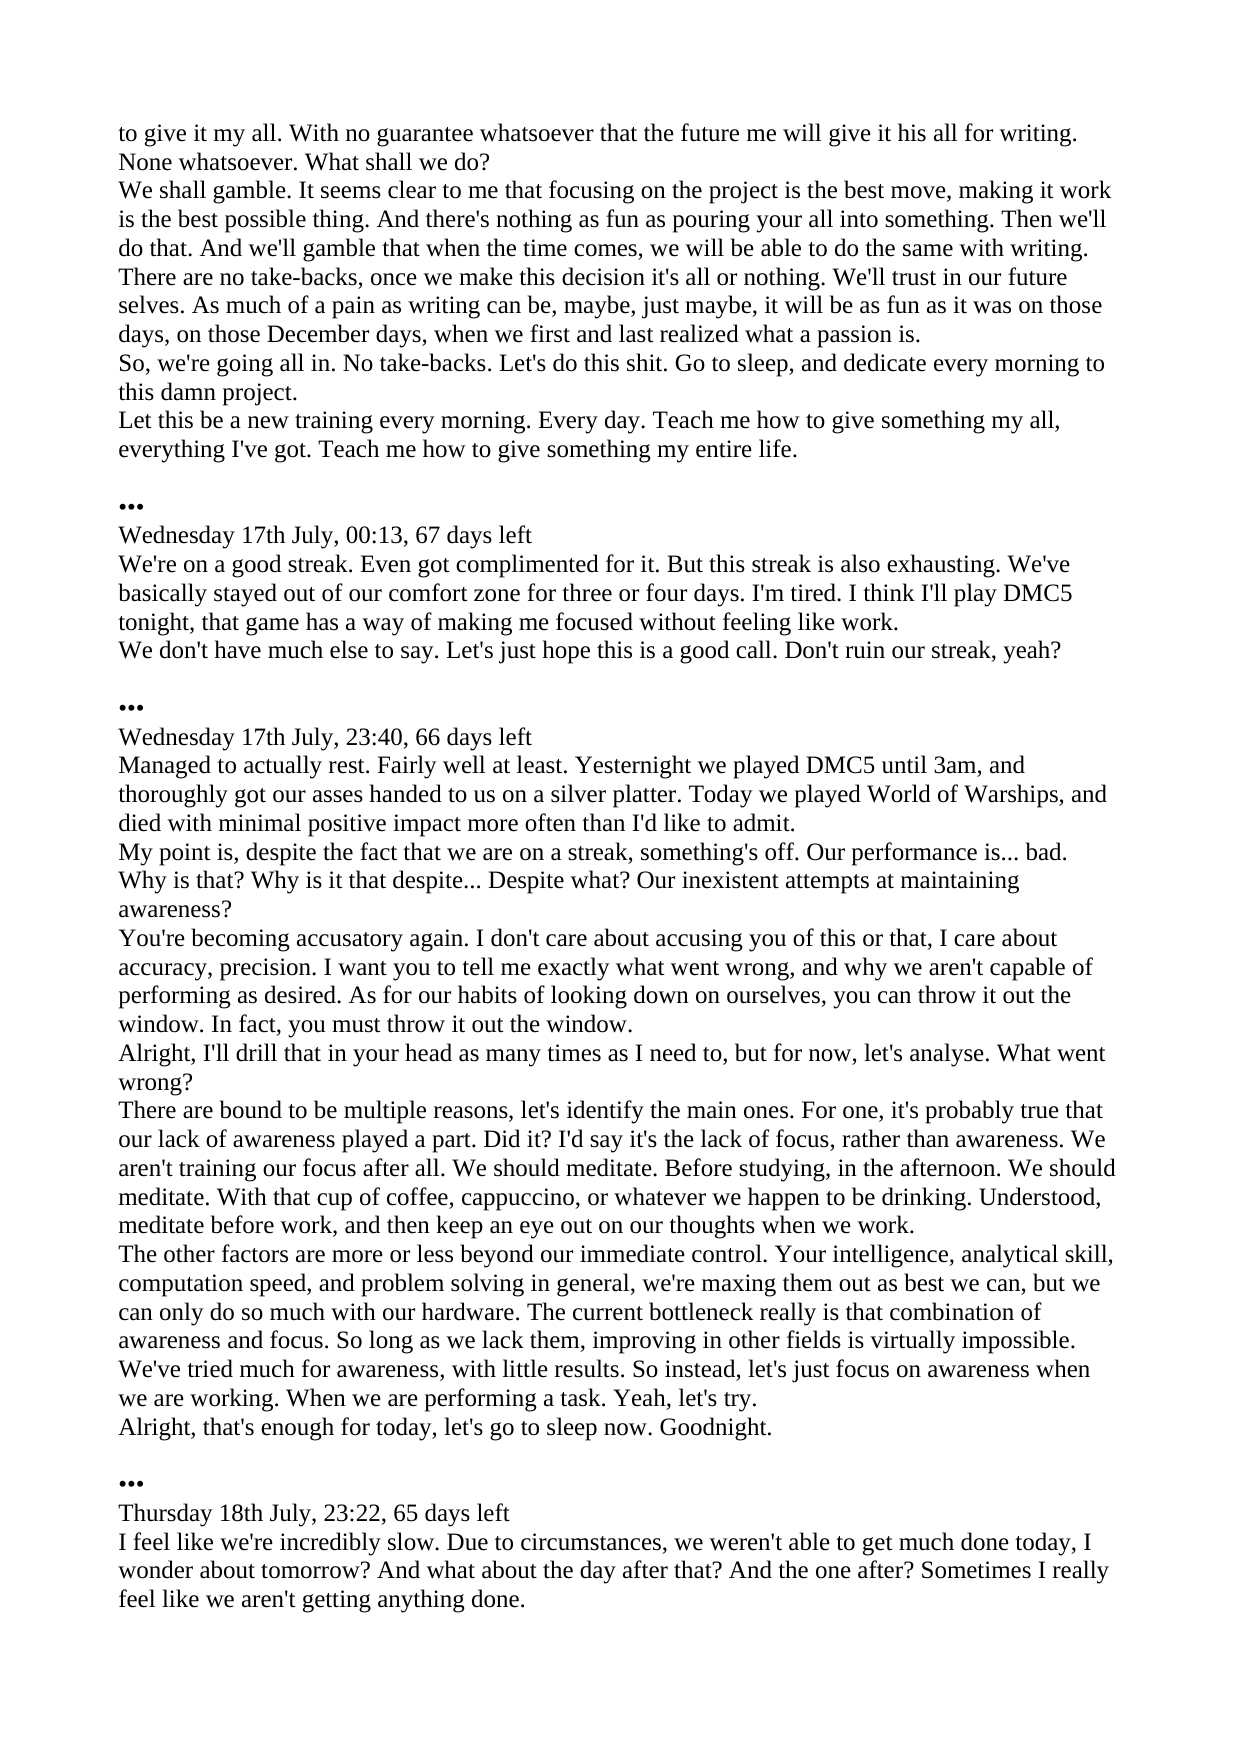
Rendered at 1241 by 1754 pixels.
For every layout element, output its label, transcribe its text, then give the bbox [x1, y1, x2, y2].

text There are bound to be multiple reasons, let's identify the main ones. For one, it's probably true that our lack of awareness played a part. Did it? I'd say it's the lack of focus, rather than awareness. We aren't training our focus after all. We should meditate. Before studying, in the afternoon. We should meditate. With that cup of coffee, cappuccino, or whatever we happen to be drinking. Understood, meditate before work, and then keep an eye out on our thoughts when we work. [118, 1096, 1122, 1239]
text We shall gamble. It seems clear to me that focusing on the project is the best move, making it work is the best possible thing. And there's nothing as fun as pouring your all into something. Then we'll do that. And we'll gamble that when the time comes, we will be able to do the same with writing. There are no take-backs, once we make this decision it's all or nothing. We'll trust in our future selves. As much of a pain as writing can be, maybe, just maybe, it will be as fun as it was on those days, on those December days, when we first and last realized what a passion is. [118, 176, 1122, 348]
text ••• [118, 1469, 1122, 1498]
text We're on a good streak. Even got complimented for it. But this streak is also exhausting. We've basically stayed out of our comfort zone for three or four days. I'm tired. I think I'll play DMC5 tonight, that game has a way of making me focused without feeling like work. [118, 549, 1122, 636]
text Let this be a new training every morning. Every day. Teach me how to give something my all, everything I've got. Teach me how to give something my entire life. [118, 406, 1122, 463]
text Wednesday 17th July, 00:13, 67 days left [118, 521, 1122, 549]
text Thursday 18th July, 23:22, 65 days left [118, 1498, 1122, 1527]
text Alright, I'll drill that in your head as many times as I need to, but for now, let's analyse. What went wrong? [118, 1038, 1122, 1096]
text My point is, despite the fact that we are on a streak, something's off. Our performance is... bad. Why is that? Why is it that despite... Despite what? Our inexistent attempts at maintaining awareness? [118, 837, 1122, 923]
text Managed to actually rest. Fairly well at least. Yesternight we played DMC5 until 3am, and thoroughly got our asses handed to us on a silver platter. Today we played World of Warships, and died with minimal positive impact more often than I'd like to admit. [118, 751, 1122, 837]
text Alright, that's enough for today, let's go to sleep now. Goodnight. [118, 1412, 1122, 1441]
text to give it my all. With no guarantee whatsoever that the future me will give it his all for writing. None whatsoever. What shall we do? [118, 118, 1122, 176]
text So, we're going all in. No take-backs. Let's do this shit. Go to sleep, and dedicate every morning to this damn project. [118, 348, 1122, 406]
text We've tried much for awareness, with little results. So instead, let's just focus on awareness when we are working. When we are performing a task. Yeah, let's try. [118, 1354, 1122, 1412]
text ••• [118, 693, 1122, 722]
text The other factors are more or less beyond our immediate control. Your intelligence, analytical skill, computation speed, and problem solving in general, we're maxing them out as best we can, but we can only do so much with our hardware. The current bottleneck really is that combination of awareness and focus. So long as we lack them, improving in other fields is virtually impossible. [118, 1239, 1122, 1354]
text Wednesday 17th July, 23:40, 66 days left [118, 722, 1122, 751]
text I feel like we're incredibly slow. Due to circumstances, we weren't able to get much done today, I wonder about tomorrow? And what about the day after that? And the one after? Sometimes I really feel like we aren't getting anything done. [118, 1527, 1122, 1613]
text You're becoming accusatory again. I don't care about accusing you of this or that, I care about accuracy, precision. I want you to tell me exactly what went wrong, and why we aren't capable of performing as desired. As for our habits of looking down on ourselves, you can throw it out the window. In fact, you must throw it out the window. [118, 923, 1122, 1038]
text We don't have much else to say. Let's just hope this is a good call. Don't ruin our streak, yeah? [118, 636, 1122, 664]
text ••• [118, 492, 1122, 521]
